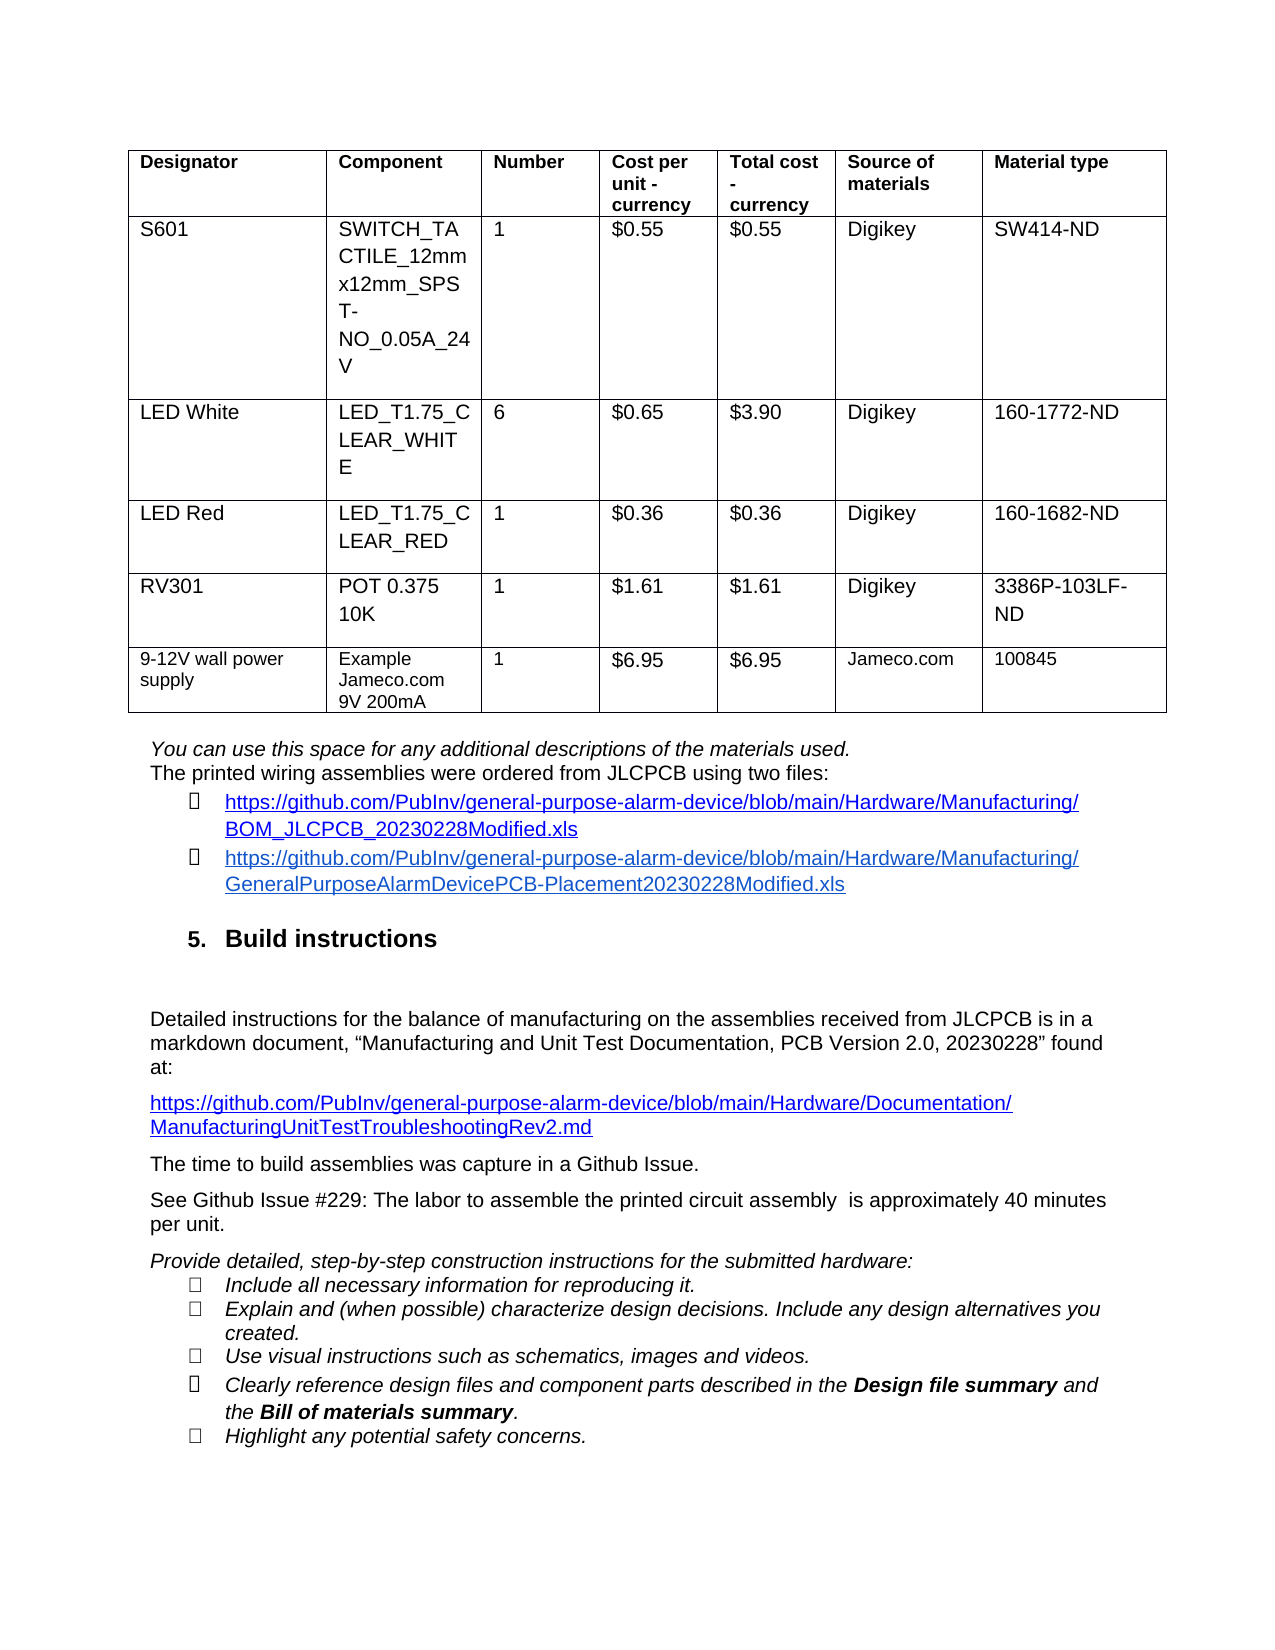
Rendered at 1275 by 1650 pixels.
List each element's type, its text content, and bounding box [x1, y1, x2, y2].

table_cell 1 [482, 574, 599, 647]
table_cell 160-1682-ND [983, 501, 1166, 573]
table_cell $0.65 [600, 400, 717, 500]
table_cell $0.36 [718, 501, 835, 573]
table_cell $0.36 [600, 501, 717, 573]
text Provide detailed, step-by-step construction instructions for the submitted hardware: [150, 1248, 1125, 1272]
table_cell 100845 [983, 648, 1166, 712]
text Detailed instructions for the balance of manufacturing on the assemblies received from JLCPCB is in a markdown document, “Manufacturing and Unit Test Documentation, PCB Version 2.0, 20230228” found at: [150, 1007, 1125, 1079]
text You can use this space for any additional descriptions of the materials used. [150, 737, 1125, 761]
table_cell Digikey [836, 574, 982, 647]
table_header Source of materials [836, 151, 982, 216]
text The time to build assemblies was capture in a Github Issue. [150, 1152, 1125, 1176]
table_cell Digikey [836, 217, 982, 399]
list Highlight any potential safety concerns. [187, 1423, 1125, 1447]
table_cell $1.61 [600, 574, 717, 647]
list Include all necessary information for reproducing it. [187, 1272, 1125, 1296]
table_cell 1 [482, 648, 599, 712]
table_header Component [327, 151, 481, 216]
text The printed wiring assemblies were ordered from JLCPCB using two files: [150, 761, 1125, 785]
table_cell $6.95 [718, 648, 835, 712]
table_cell SW414-ND [983, 217, 1166, 399]
table_cell SWITCH_TACTILE_12mmx12mm_SPST-NO_0.05A_24V [327, 217, 481, 399]
table_cell S601 [129, 217, 326, 399]
table_header Cost per unit -currency [600, 151, 717, 216]
table_cell Digikey [836, 501, 982, 573]
table_cell LED Red [129, 501, 326, 573]
text https://github.com/PubInv/general-purpose-alarm-device/blob/main/Hardware/Documentation/ManufacturingUnitTestTroubleshootingRev2.md [150, 1091, 1125, 1139]
table_header Number [482, 151, 599, 216]
table_cell 6 [482, 400, 599, 500]
table_cell 1 [482, 217, 599, 399]
table_header Total cost - currency [718, 151, 835, 216]
list Explain and (when possible) characterize design decisions. Include any design alternatives you created. [187, 1296, 1125, 1344]
list Build instructions [187, 924, 1125, 953]
table_cell 1 [482, 501, 599, 573]
list Clearly reference design files and component parts described in the Design file summary and the Bill of materials summary. [187, 1368, 1125, 1423]
table_cell $3.90 [718, 400, 835, 500]
table_cell RV301 [129, 574, 326, 647]
table_cell LED White [129, 400, 326, 500]
table_cell $0.55 [718, 217, 835, 399]
table_cell Jameco.com [836, 648, 982, 712]
list Use visual instructions such as schematics, images and videos. [187, 1344, 1125, 1368]
text See Github Issue #229: The labor to assemble the printed circuit assembly is approximately 40 minutes per unit. [150, 1188, 1125, 1236]
table_cell LED_T1.75_CLEAR_WHITE [327, 400, 481, 500]
table_cell $0.55 [600, 217, 717, 399]
table_cell POT 0.375 10K [327, 574, 481, 647]
table_header Material type [983, 151, 1166, 216]
table_cell Example Jameco.com 9V 200mA [327, 648, 481, 712]
table_cell $6.95 [600, 648, 717, 712]
table_cell Digikey [836, 400, 982, 500]
table_header Designator [129, 151, 326, 216]
table_cell 9-12V wall power supply [129, 648, 326, 712]
table_cell 160-1772-ND [983, 400, 1166, 500]
table_cell $1.61 [718, 574, 835, 647]
list https://github.com/PubInv/general-purpose-alarm-device/blob/main/Hardware/Manufacturing/BOM_JLCPCB_20230228Modified.xls [187, 785, 1125, 840]
list https://github.com/PubInv/general-purpose-alarm-device/blob/main/Hardware/Manufacturing/GeneralPurposeAlarmDevicePCB-Placement20230228Modified.xls [187, 840, 1125, 896]
table_cell 3386P-103LF-ND [983, 574, 1166, 647]
table_cell LED_T1.75_CLEAR_RED [327, 501, 481, 573]
